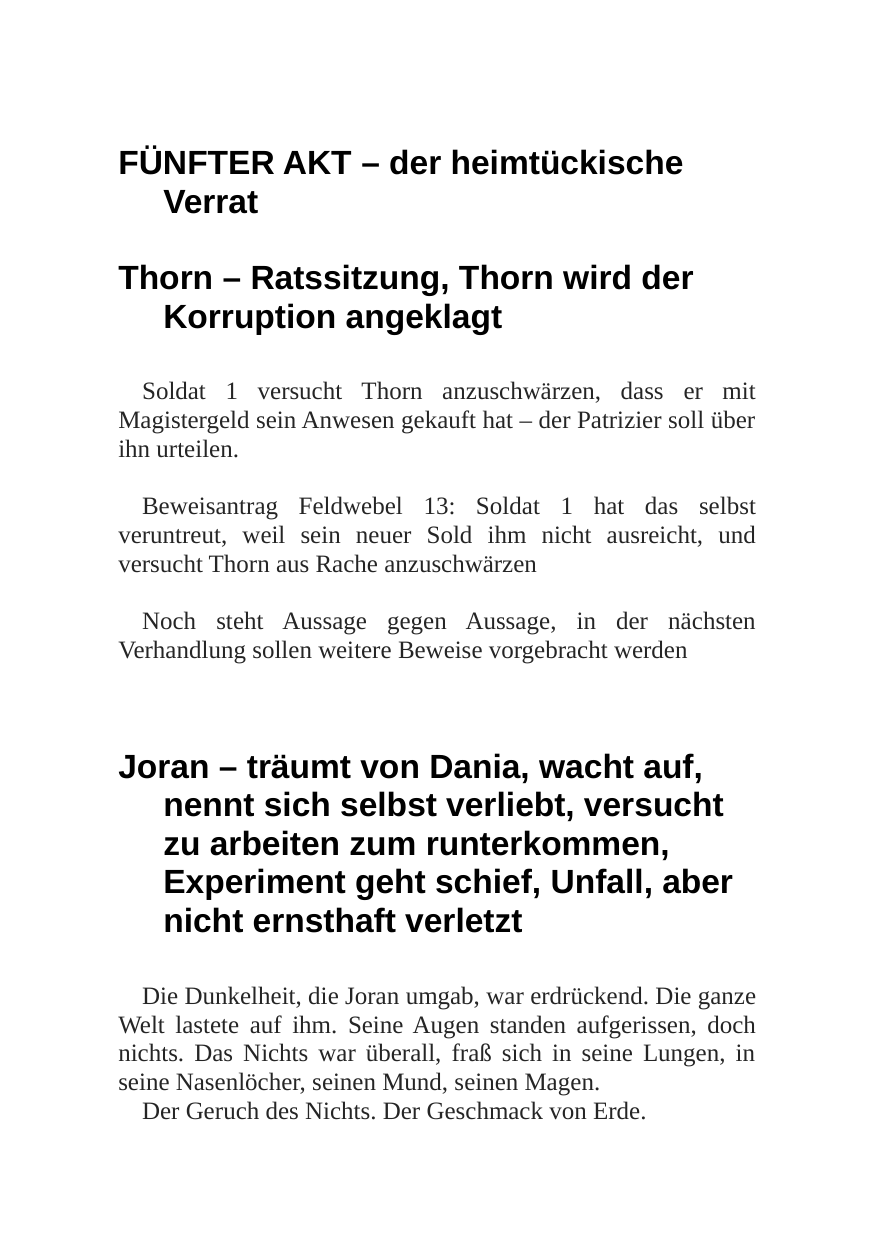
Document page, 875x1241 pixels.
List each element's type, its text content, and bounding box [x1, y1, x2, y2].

text Noch steht Aussage gegen Aussage, in der nächsten Verhandlung sollen weitere Beweise vorgebracht werden [118, 606, 756, 664]
text Die Dunkelheit, die Joran umgab, war erdrückend. Die ganze Welt lastete auf ihm. Seine Augen standen aufgerissen, doch nichts. Das Nichts war überall, fraß sich in seine Lungen, in seine Nasenlöcher, seinen Mund, seinen Magen. [118, 981, 756, 1096]
subtitle Joran – träumt von Dania, wacht auf, nennt sich selbst verliebt, versucht zu arbeiten zum runterkommen, Experiment geht schief, Unfall, aber nicht ernsthaft verletzt [118, 746, 756, 940]
text Der Geruch des Nichts. Der Geschmack von Erde. [118, 1096, 756, 1125]
text Beweisantrag Feldwebel 13: Soldat 1 hat das selbst veruntreut, weil sein neuer Sold ihm nicht ausreicht, und versucht Thorn aus Rache anzuschwärzen [118, 491, 756, 578]
text Soldat 1 versucht Thorn anzuschwärzen, dass er mit Magistergeld sein Anwesen gekauft hat – der Patrizier soll über ihn urteilen. [118, 376, 756, 463]
subtitle FÜNFTER AKT – der heimtückische Verrat [118, 143, 756, 220]
subtitle Thorn – Ratssitzung, Thorn wird der Korruption angeklagt [118, 258, 756, 335]
